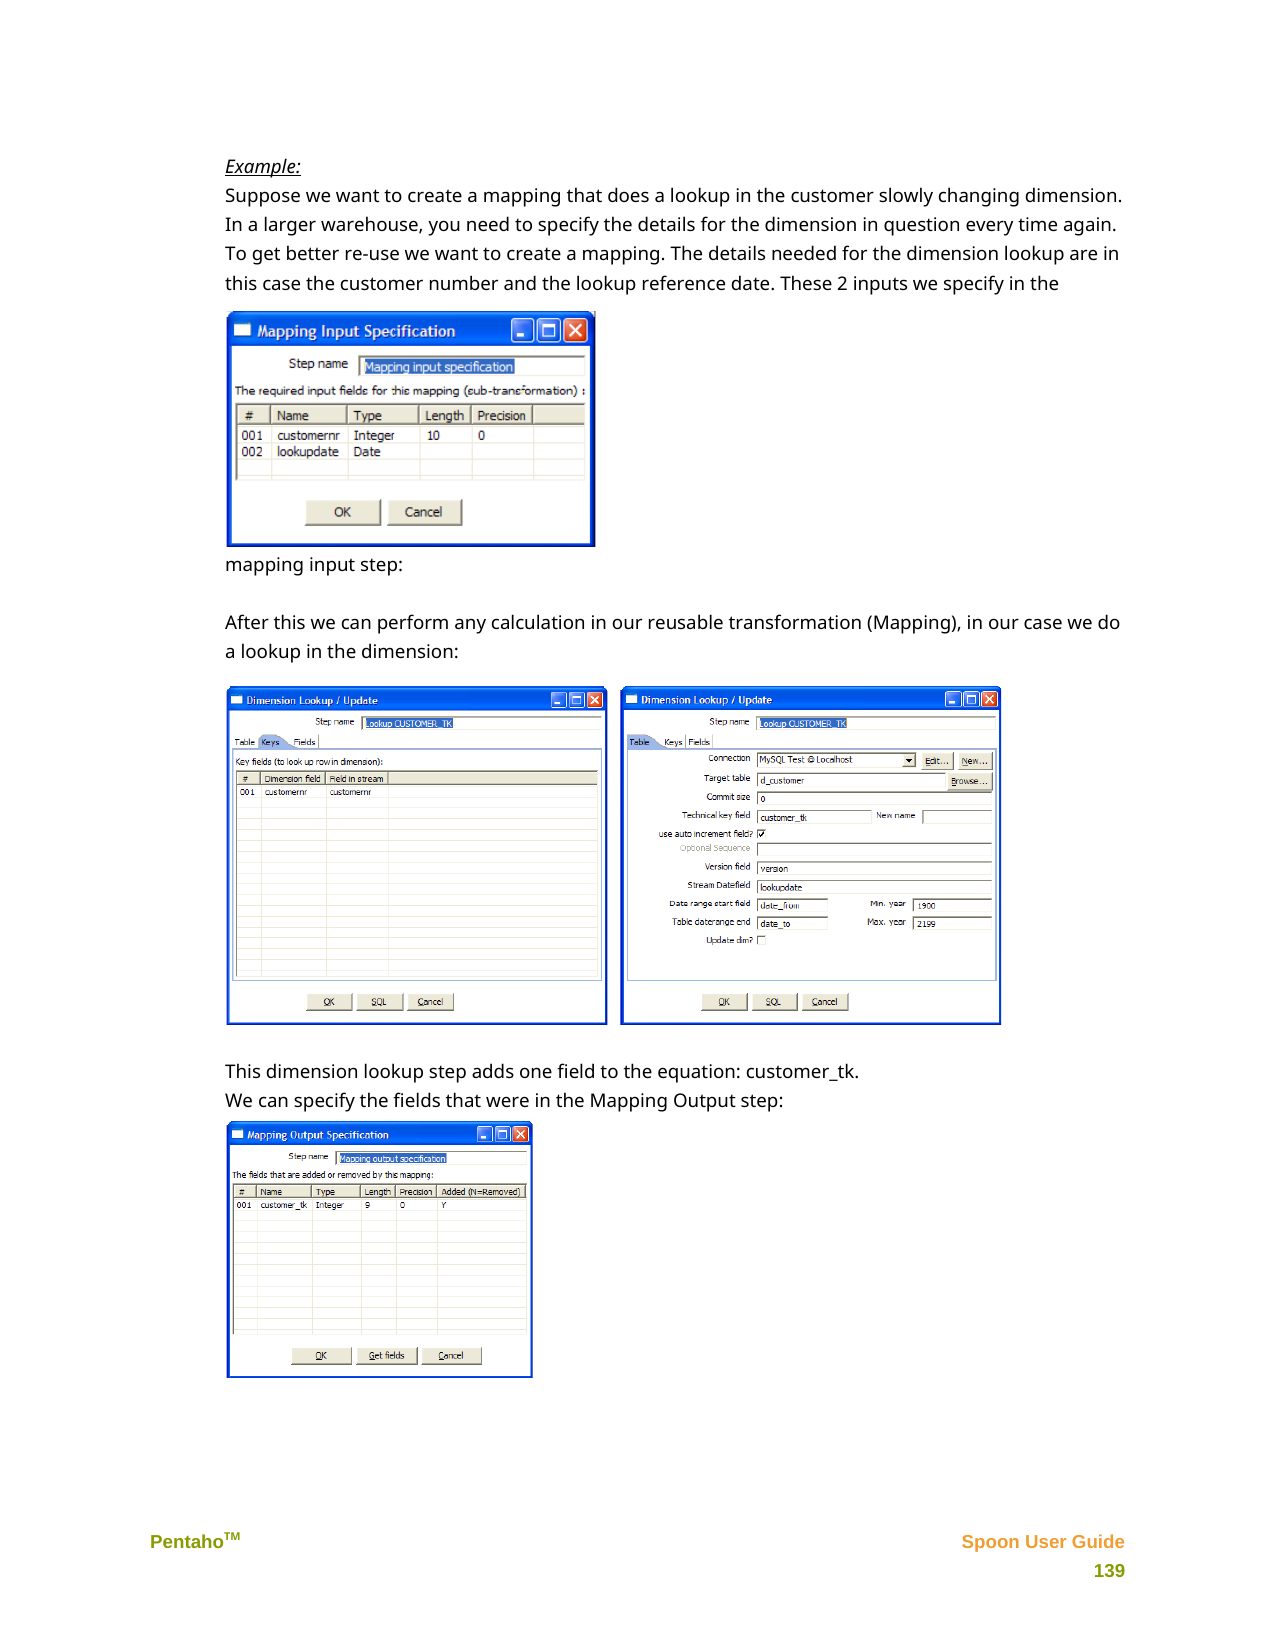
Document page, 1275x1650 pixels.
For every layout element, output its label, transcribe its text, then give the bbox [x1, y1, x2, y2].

text Suppose we want to create a mapping that does a lookup in the customer slowly changing dimension. In a larger warehouse, you need to specify the details for the dimension in question every time again. To get better re-use we want to create a mapping. The details needed for the dimension lookup are in this case the customer number and the lookup reference date. These 2 inputs we specify in the mapping input step: [225, 179, 1125, 577]
text This dimension lookup step adds one field to the equation: customer_tk. [225, 1055, 1125, 1084]
text Example: [225, 150, 1125, 179]
text We can specify the fields that were in the Mapping Output step: [225, 1084, 1125, 1114]
text After this we can perform any calculation in our reusable transformation (Mapping), in our case we do a lookup in the dimension: [225, 606, 1125, 665]
